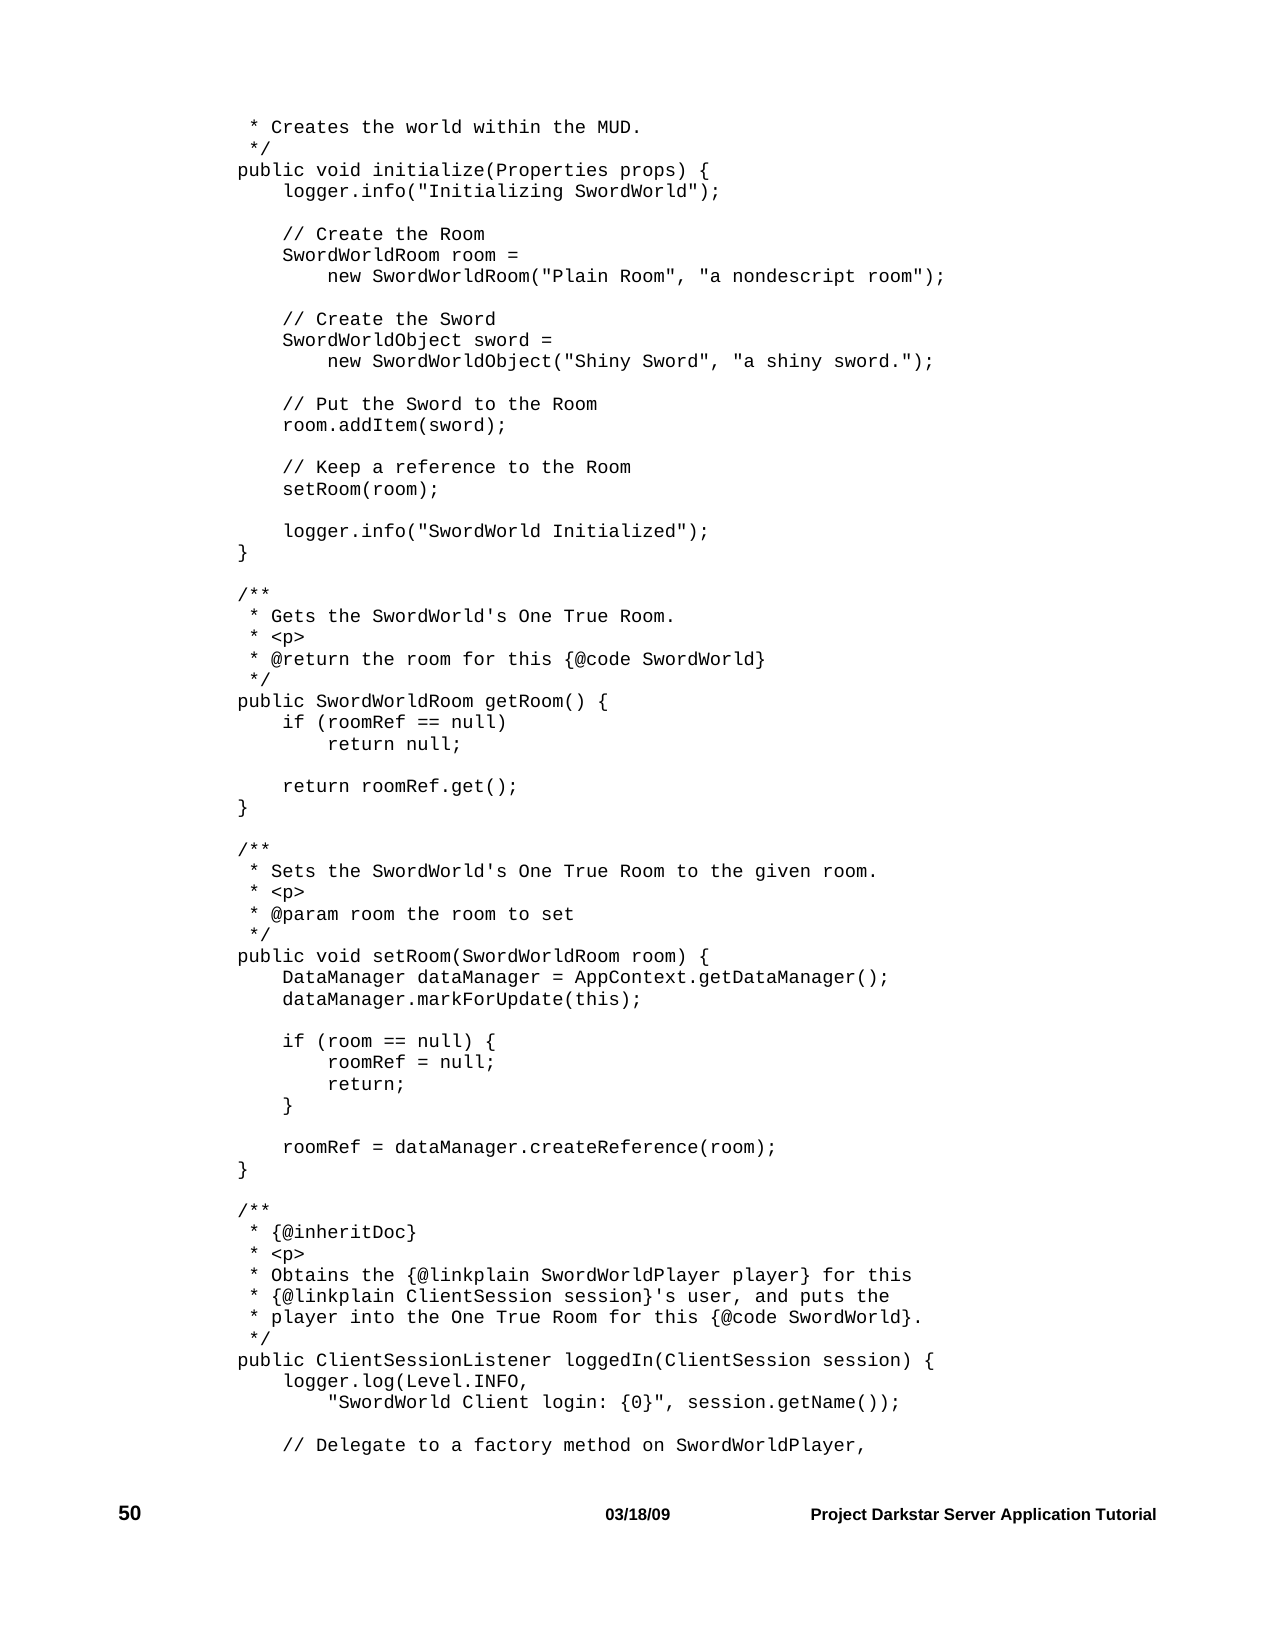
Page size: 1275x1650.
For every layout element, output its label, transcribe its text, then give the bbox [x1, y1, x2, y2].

text // Keep a reference to the Room [192, 458, 1098, 479]
text logger.info("Initializing SwordWorld"); [192, 182, 1098, 203]
text * Gets the SwordWorld's One True Room. [192, 607, 1098, 628]
text } [192, 798, 1098, 819]
text */ [192, 139, 1098, 161]
text return null; [192, 734, 1098, 756]
text /** [192, 1202, 1098, 1223]
text } [192, 1159, 1098, 1181]
text new SwordWorldObject("Shiny Sword", "a shiny sword."); [192, 352, 1098, 373]
text } [192, 543, 1098, 564]
text * <p> [192, 628, 1098, 649]
text public ClientSessionListener loggedIn(ClientSession session) { [192, 1351, 1098, 1372]
text return; [192, 1074, 1098, 1096]
text /** [192, 841, 1098, 862]
text SwordWorldRoom room = [192, 246, 1098, 267]
text * @param room the room to set [192, 904, 1098, 926]
text // Delegate to a factory method on SwordWorldPlayer, [192, 1436, 1098, 1457]
text * {@linkplain ClientSession session}'s user, and puts the [192, 1287, 1098, 1308]
text if (roomRef == null) [192, 713, 1098, 734]
text public void initialize(Properties props) { [192, 161, 1098, 182]
text if (room == null) { [192, 1032, 1098, 1053]
text return roomRef.get(); [192, 777, 1098, 798]
text roomRef = null; [192, 1053, 1098, 1074]
text public SwordWorldRoom getRoom() { [192, 692, 1098, 713]
text } [192, 1096, 1098, 1117]
text dataManager.markForUpdate(this); [192, 989, 1098, 1011]
text * <p> [192, 883, 1098, 904]
text "SwordWorld Client login: {0}", session.getName()); [192, 1393, 1098, 1414]
text room.addItem(sword); [192, 416, 1098, 437]
text new SwordWorldRoom("Plain Room", "a nondescript room"); [192, 267, 1098, 288]
text * Obtains the {@linkplain SwordWorldPlayer player} for this [192, 1266, 1098, 1287]
text */ [192, 1329, 1098, 1351]
text DataManager dataManager = AppContext.getDataManager(); [192, 968, 1098, 989]
text setRoom(room); [192, 479, 1098, 501]
text * @return the room for this {@code SwordWorld} [192, 649, 1098, 671]
text * {@inheritDoc} [192, 1223, 1098, 1244]
text * <p> [192, 1244, 1098, 1266]
text public void setRoom(SwordWorldRoom room) { [192, 947, 1098, 968]
text */ [192, 671, 1098, 692]
text logger.info("SwordWorld Initialized"); [192, 522, 1098, 543]
text // Put the Sword to the Room [192, 394, 1098, 416]
text /** [192, 586, 1098, 607]
text * Creates the world within the MUD. [192, 118, 1098, 139]
text * player into the One True Room for this {@code SwordWorld}. [192, 1308, 1098, 1329]
text * Sets the SwordWorld's One True Room to the given room. [192, 862, 1098, 883]
text logger.log(Level.INFO, [192, 1372, 1098, 1393]
text */ [192, 926, 1098, 947]
text SwordWorldObject sword = [192, 331, 1098, 352]
text // Create the Room [192, 224, 1098, 246]
text roomRef = dataManager.createReference(room); [192, 1138, 1098, 1159]
text // Create the Sword [192, 309, 1098, 331]
